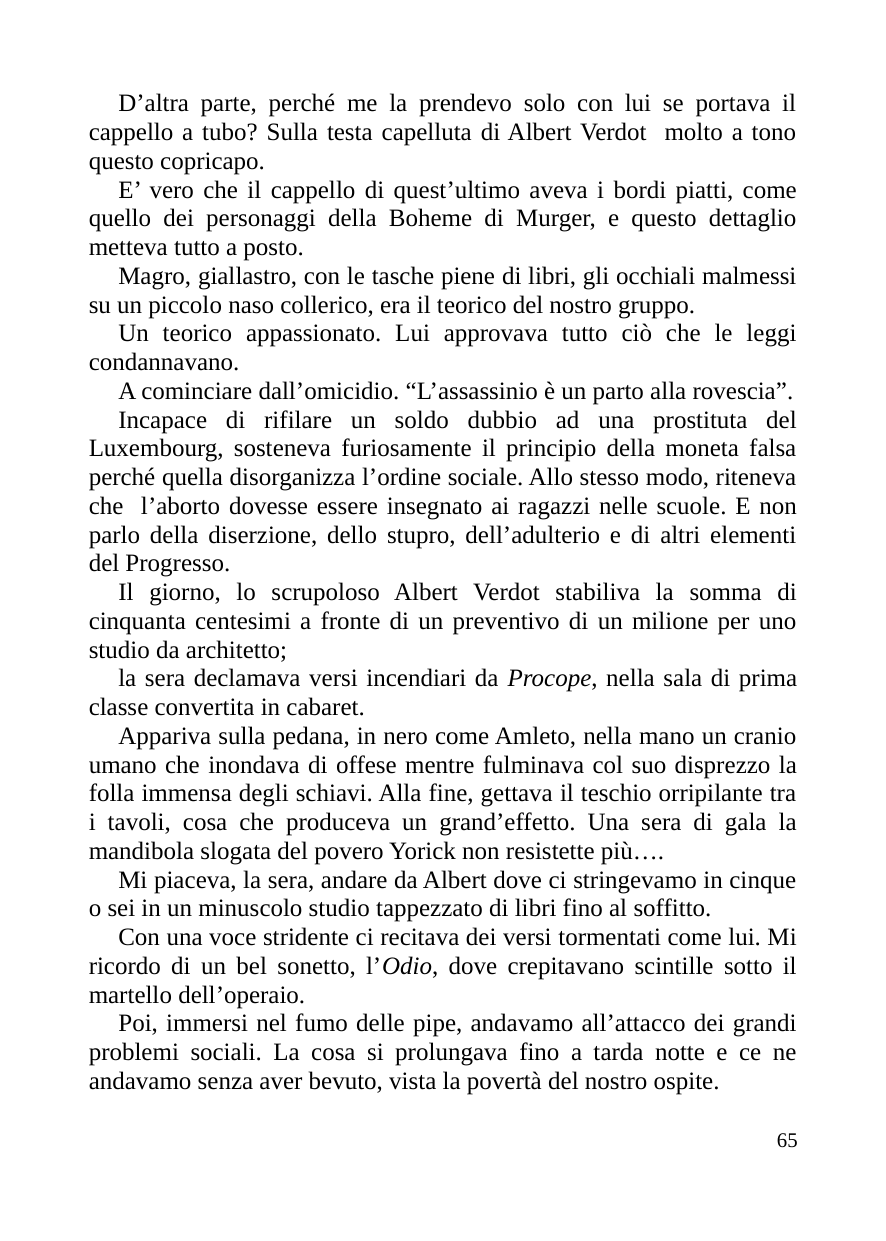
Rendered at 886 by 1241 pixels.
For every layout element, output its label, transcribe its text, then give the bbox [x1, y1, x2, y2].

text Un teorico appassionato. Lui approvava tutto ciò che le leggi condannavano. [88, 318, 797, 376]
text Appariva sulla pedana, in nero come Amleto, nella mano un cranio umano che inondava di offese mentre fulminava col suo disprezzo la folla immensa degli schiavi. Alla fine, gettava il teschio orripilante tra i tavoli, cosa che produceva un grand’effetto. Una sera di gala la mandibola slogata del povero Yorick non resistette più…. [88, 721, 797, 865]
text Magro, giallastro, con le tasche piene di libri, gli occhiali malmessi su un piccolo naso collerico, era il teorico del nostro gruppo. [88, 261, 797, 318]
text E’ vero che il cappello di quest’ultimo aveva i bordi piatti, come quello dei personaggi della Boheme di Murger, e questo dettaglio metteva tutto a posto. [88, 175, 797, 261]
text Con una voce stridente ci recitava dei versi tormentati come lui. Mi ricordo di un bel sonetto, l’Odio, dove crepitavano scintille sotto il martello dell’operaio. [88, 922, 797, 1008]
text Incapace di rifilare un soldo dubbio ad una prostituta del Luxembourg, sosteneva furiosamente il principio della moneta falsa perché quella disorganizza l’ordine sociale. Allo stesso modo, riteneva che l’aborto dovesse essere insegnato ai ragazzi nelle scuole. E non parlo della diserzione, dello stupro, dell’adulterio e di altri elementi del Progresso. [88, 405, 797, 577]
text Mi piaceva, la sera, andare da Albert dove ci stringevamo in cinque o sei in un minuscolo studio tappezzato di libri fino al soffitto. [88, 865, 797, 922]
text A cominciare dall’omicidio. “L’assassinio è un parto alla rovescia”. [88, 376, 797, 405]
text Il giorno, lo scrupoloso Albert Verdot stabiliva la somma di cinquanta centesimi a fronte di un preventivo di un milione per uno studio da architetto; [88, 577, 797, 663]
text Poi, immersi nel fumo delle pipe, andavamo all’attacco dei grandi problemi sociali. La cosa si prolungava fino a tarda notte e ce ne andavamo senza aver bevuto, vista la povertà del nostro ospite. [88, 1008, 797, 1095]
text D’altra parte, perché me la prendevo solo con lui se portava il cappello a tubo? Sulla testa capelluta di Albert Verdot molto a tono questo copricapo. [88, 88, 797, 175]
text la sera declamava versi incendiari da Procope, nella sala di prima classe convertita in cabaret. [88, 663, 797, 721]
